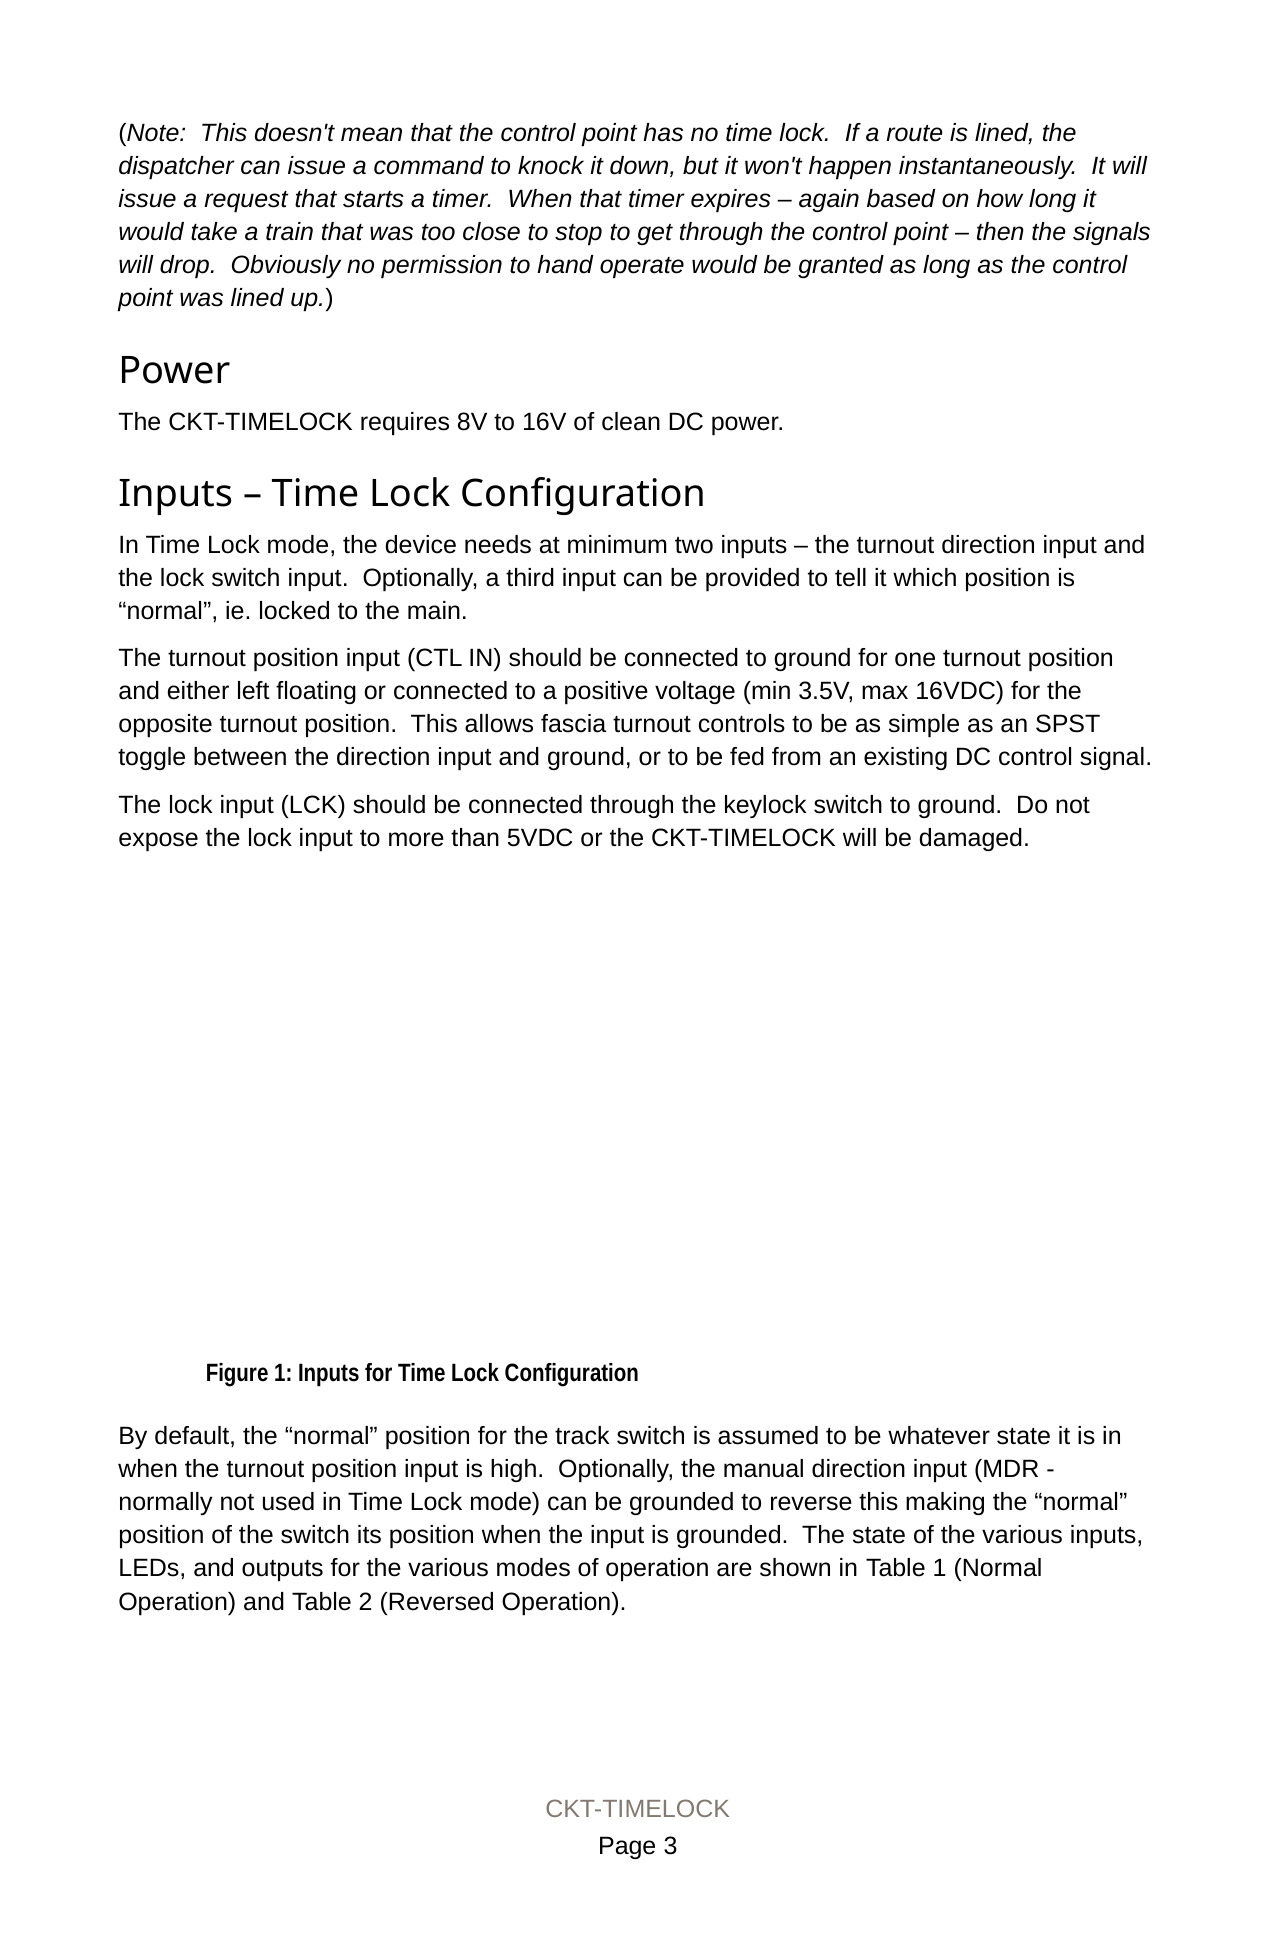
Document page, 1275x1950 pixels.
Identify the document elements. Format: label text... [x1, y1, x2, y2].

text The turnout position input (CTL IN) should be connected to ground for one turnout position and either left floating or connected to a positive voltage (min 3.5V, max 16VDC) for the opposite turnout position. This allows fascia turnout controls to be as simple as an SPST toggle between the direction input and ground, or to be fed from an existing DC control signal. [118, 643, 1157, 771]
text Figure 1: Inputs for Time Lock Configuration [206, 864, 1069, 1387]
text The CKT-TIMELOCK requires 8V to 16V of clean DC power. [118, 406, 1157, 435]
text By default, the “normal” position for the track switch is assumed to be whatever state it is in when the turnout position input is high. Optionally, the manual direction input (MDR - normally not used in Time Lock mode) can be grounded to reverse this making the “normal” position of the switch its position when the input is grounded. The state of the various inputs, LEDs, and outputs for the various modes of operation are shown in Table 1 (Normal Operation) and Table 2 (Reversed Operation). [118, 871, 1157, 1615]
text In Time Lock mode, the device needs at minimum two inputs – the turnout direction input and the lock switch input. Optionally, a third input can be provided to tell it which position is “normal”, ie. locked to the main. [118, 530, 1157, 624]
text (Note: This doesn't mean that the control point has no time lock. If a route is lined, the dispatcher can issue a command to knock it down, but it won't happen instantaneously. It will issue a request that starts a timer. When that timer expires – again based on how long it would take a train that was too close to stop to get through the control point – then the signals will drop. Obviously no permission to hand operate would be granted as long as the control point was lined up.) [118, 118, 1157, 312]
subtitle Inputs – Time Lock Configuration [118, 466, 1157, 518]
subtitle Power [118, 343, 1157, 394]
text The lock input (LCK) should be connected through the keylock switch to ground. Do not expose the lock input to more than 5VDC or the CKT-TIMELOCK will be damaged. [118, 790, 1157, 864]
